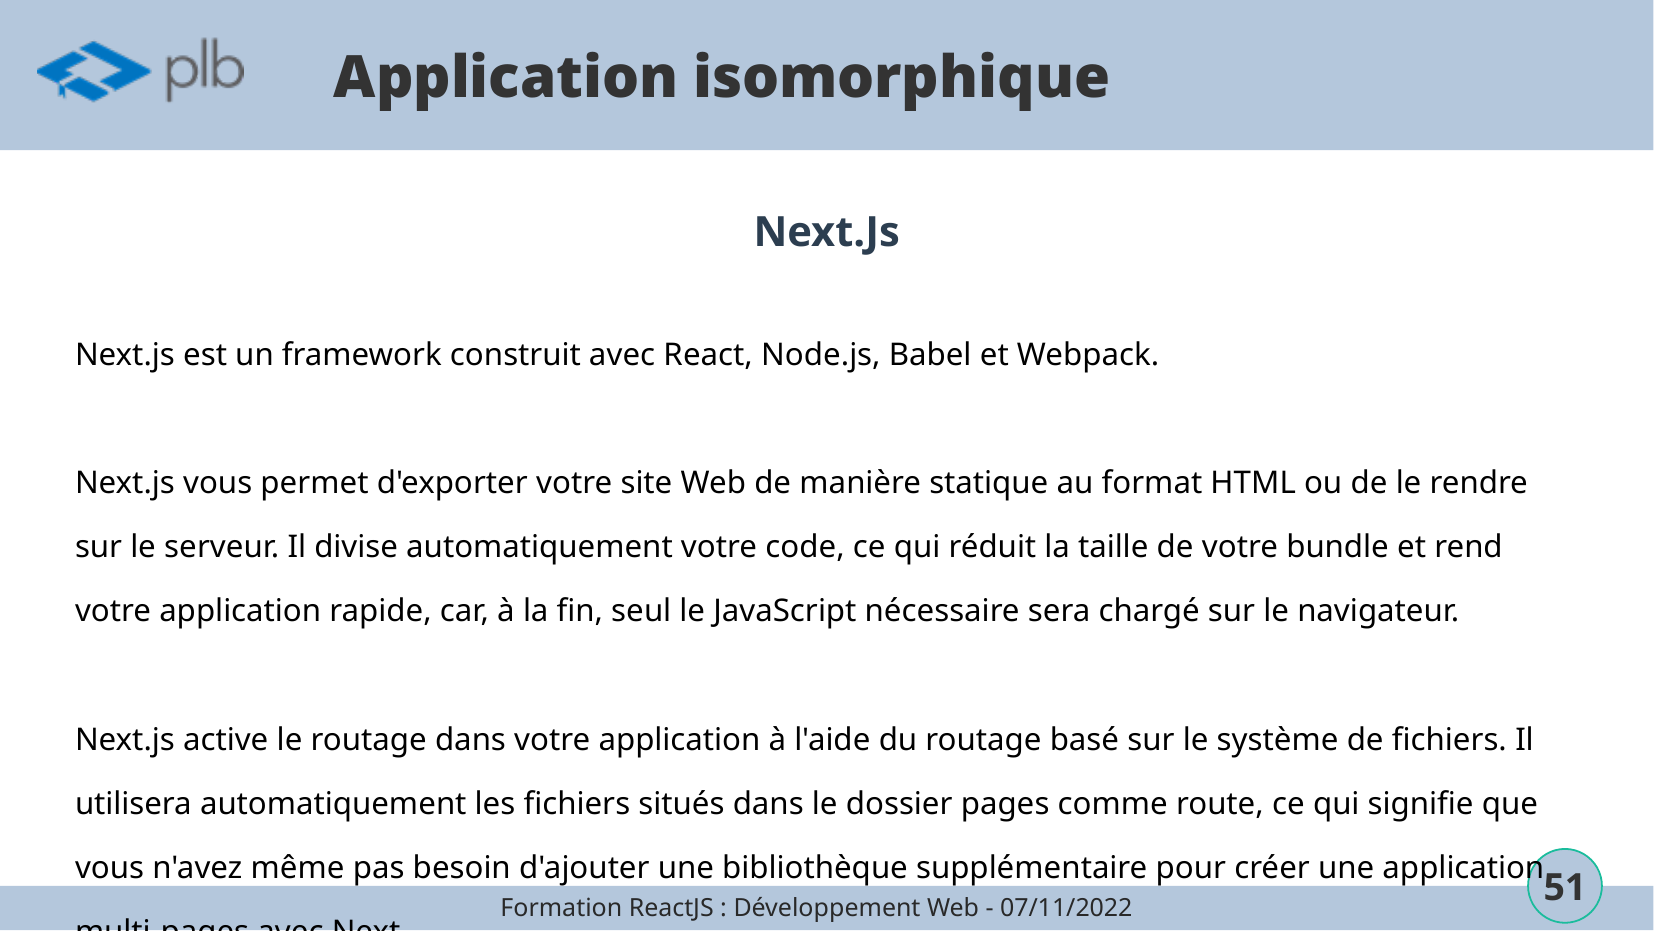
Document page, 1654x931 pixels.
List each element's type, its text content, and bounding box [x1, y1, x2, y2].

text_box Formation ReactJS : Développement Web - 07/11/2022 [461, 888, 1173, 926]
text_box Next.Js [59, 201, 1595, 244]
picture [37, 33, 244, 113]
title Application isomorphique [333, 0, 1613, 151]
text_box Next.js est un framework construit avec React, Node.js, Babel et Webpack. Next.js vous permet d'exporter votre site Web de manière statique au format HTML ou de le rendre sur le serveur. Il divise automatiquement votre code, ce qui réduit la taille de votre bundle et rend votre application rapide, car, à la fin, seul le JavaScript nécessaire sera chargé sur le navigateur. Next.js active le routage dans votre application à l'aide du routage basé sur le système de fichiers. Il utilisera automatiquement les fichiers situés dans le dossier pages comme route, ce qui signifie que vous n'avez même pas besoin d'ajouter une bibliothèque supplémentaire pour créer une application multi-pages avec Next. [75, 310, 1576, 849]
